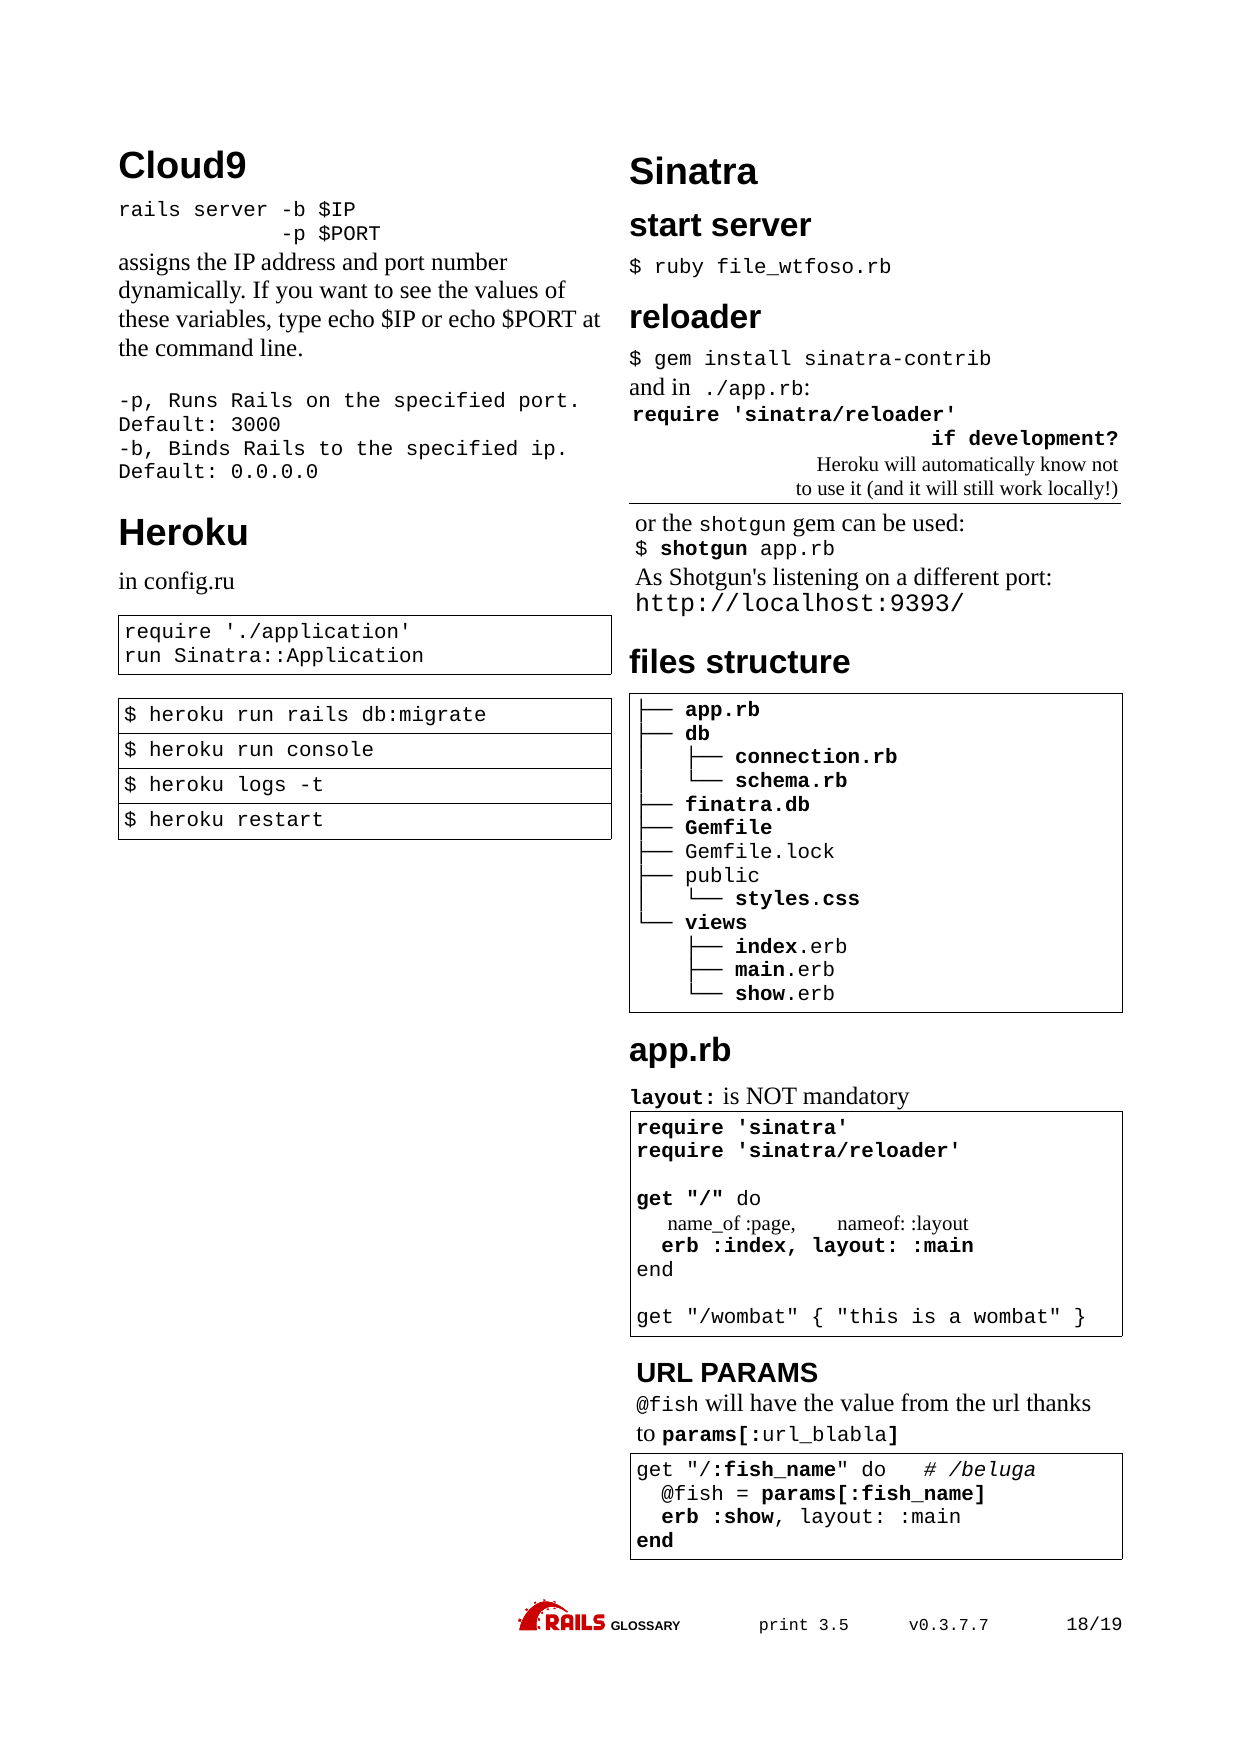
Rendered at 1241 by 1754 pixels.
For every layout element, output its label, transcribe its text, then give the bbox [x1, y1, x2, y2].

table_cell URL PARAMS @fish will have the value from the url thanks to params[:url_blabla] [630, 1337, 1122, 1453]
table_header require './application' run Sinatra::Application [119, 616, 611, 674]
text and in ./app.rb: [629, 372, 1122, 401]
table_header require 'sinatra/reloader' if development? Heroku will automatically know not to use it (and it will still work locally!) [629, 401, 1121, 503]
table_header require 'sinatra' require 'sinatra/reloader' get "/" do name_of :page, nameof: :layout erb :index, layout: :main end get "/wombat" { "this is a wombat" } [631, 1112, 1122, 1336]
subtitle Sinatra [629, 149, 1122, 193]
text -p $PORT [118, 223, 611, 247]
subtitle app.rb [629, 1030, 1122, 1069]
text in config.ru [118, 566, 611, 595]
text layout: is NOT mandatory [629, 1081, 1122, 1111]
text $ gem install sinatra-contrib [629, 348, 1122, 372]
table_cell get "/:fish_name" do # /beluga @fish = params[:fish_name] erb :show, layout: :main end [631, 1454, 1122, 1559]
table_cell $ heroku run console [119, 734, 611, 768]
table_header $ heroku run rails db:migrate [119, 699, 611, 733]
table_header ├── app.rb ├── db │ ├── connection.rb │ └── schema.rb ├── finatra.db ├── Gemfile ├── Gemfile.lock ├── public │ └── styles.css └── views ├── index.erb ├── main.erb └── show.erb [630, 694, 1122, 1012]
subtitle start server [629, 204, 1122, 243]
subtitle Cloud9 [118, 143, 611, 187]
text $ ruby file_wtfoso.rb [629, 256, 1122, 279]
table_cell $ heroku restart [119, 804, 611, 838]
table_cell $ heroku logs -t [119, 769, 611, 803]
subtitle reloader [629, 297, 1122, 336]
text -p, Runs Rails on the specified port. Default: 3000 -b, Binds Rails to the specified ip. Default: 0.0.0.0 [118, 390, 611, 485]
subtitle files structure [629, 642, 1122, 681]
text rails server -b $IP [118, 199, 611, 223]
text assigns the IP address and port number dynamically. If you want to see the values of these variables, type echo $IP or echo $PORT at the command line. [118, 247, 611, 362]
table_cell or the shotgun gem can be used: $ shotgun app.rb As Shotgun's listening on a different port: http://localhost:9393/ [629, 504, 1121, 624]
subtitle Heroku [118, 510, 611, 553]
